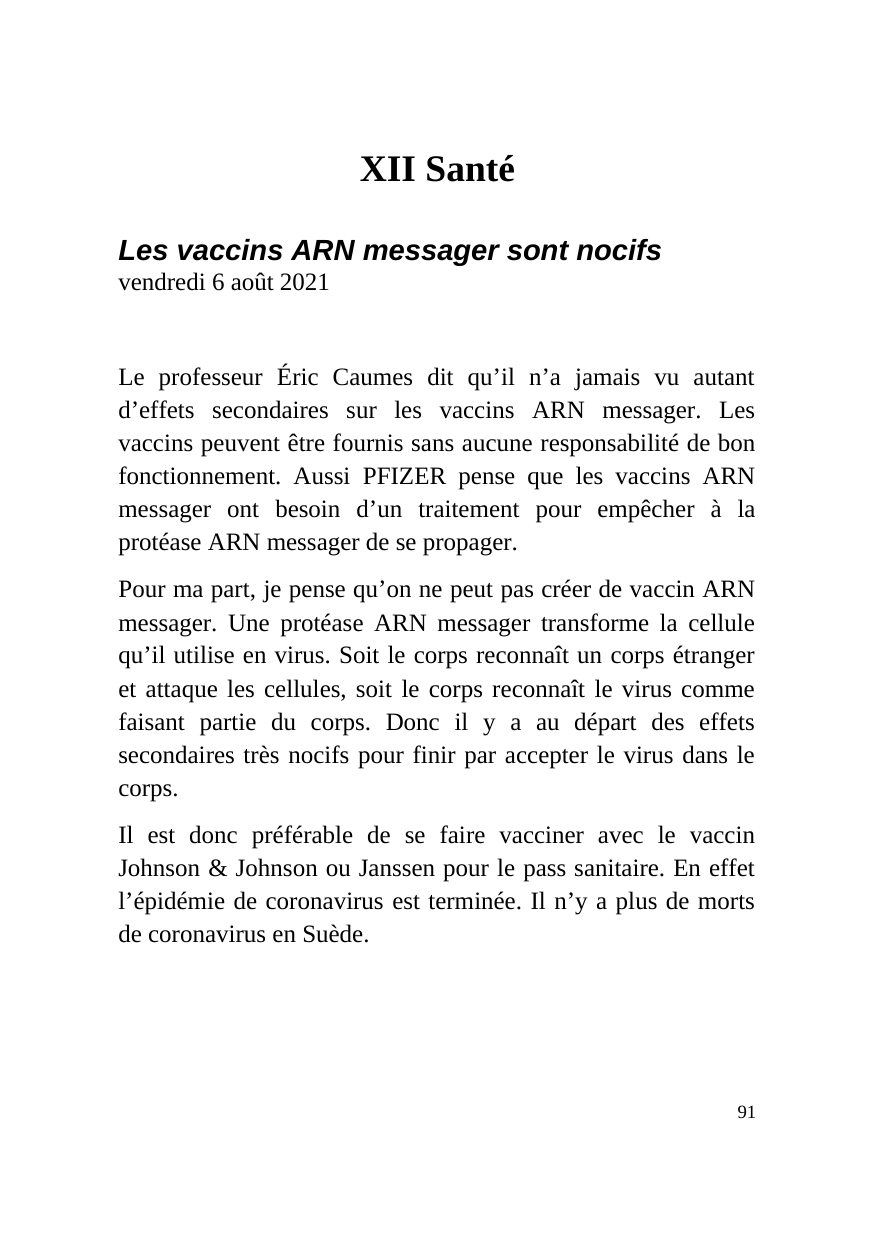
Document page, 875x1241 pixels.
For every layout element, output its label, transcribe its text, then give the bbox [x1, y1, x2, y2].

subtitle Les vaccins ARN messager sont nocifs [118, 233, 756, 267]
text Il est donc préférable de se faire vacciner avec le vaccin Johnson & Johnson ou Janssen pour le pass sanitaire. En effet l’épidémie de coronavirus est terminée. Il n’y a plus de morts de coronavirus en Suède. [118, 820, 756, 948]
subtitle XII Santé [118, 147, 756, 190]
text vendredi 6 août 2021 [118, 267, 756, 295]
text Le professeur Éric Caumes dit qu’il n’a jamais vu autant d’effets secondaires sur les vaccins ARN messager. Les vaccins peuvent être fournis sans aucune responsabilité de bon fonctionnement. Aussi PFIZER pense que les vaccins ARN messager ont besoin d’un traitement pour empêcher à la protéase ARN messager de se propager. [118, 362, 756, 556]
text Pour ma part, je pense qu’on ne peut pas créer de vaccin ARN messager. Une protéase ARN messager transforme la cellule qu’il utilise en virus. Soit le corps reconnaît un corps étranger et attaque les cellules, soit le corps reconnaît le virus comme faisant partie du corps. Donc il y a au départ des effets secondaires très nocifs pour finir par accepter le virus dans le corps. [118, 574, 756, 801]
